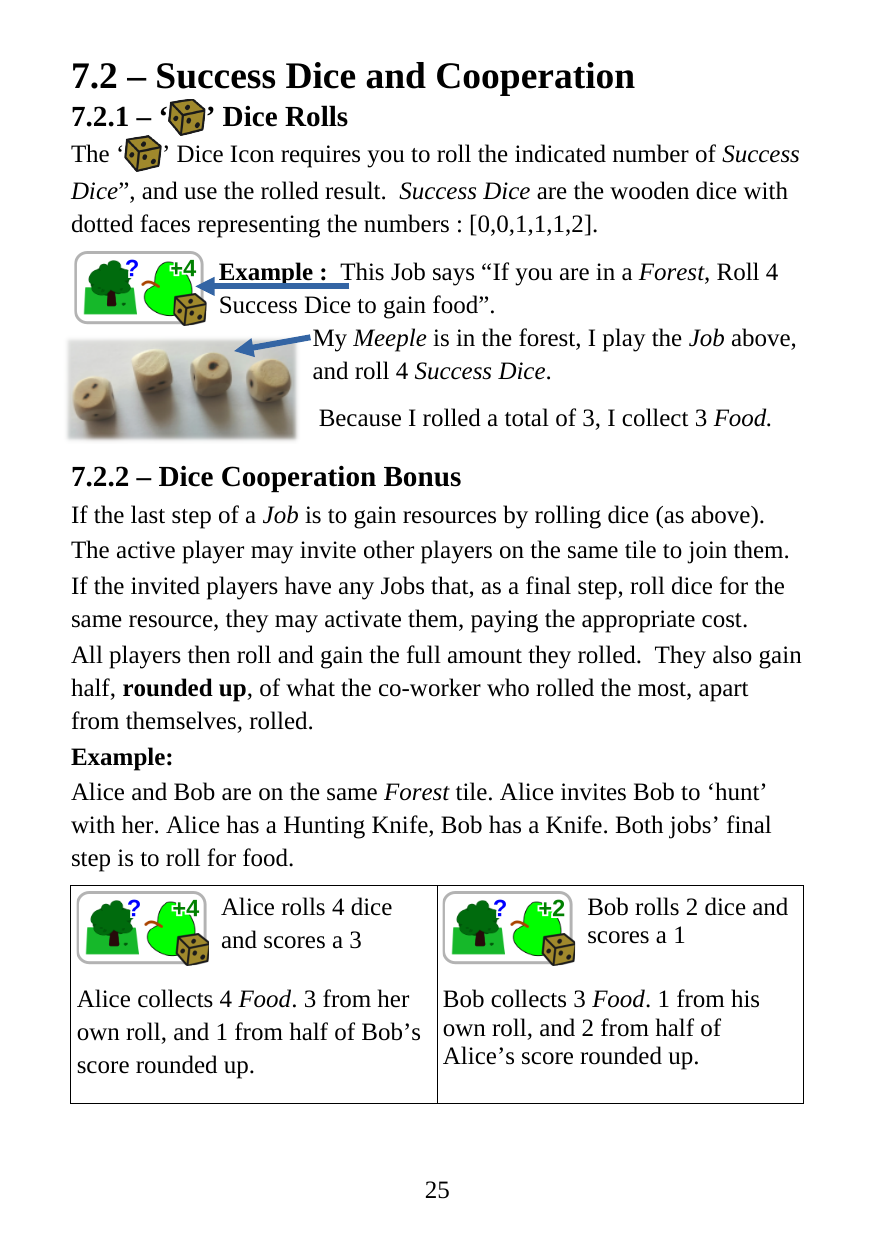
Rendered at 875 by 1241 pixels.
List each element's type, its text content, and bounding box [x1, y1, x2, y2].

table_cell Alice collects 4 Food. 3 from her own roll, and 1 from half of Bob’s score rounded up. [71, 978, 437, 1103]
text Example: [71, 742, 803, 770]
picture [124, 135, 162, 172]
text All players then roll and gain the full amount they rolled. They also gain half, rounded up, of what the co-worker who rolled the most, apart from themselves, rolled. [71, 640, 803, 735]
picture [442, 891, 576, 966]
text If the invited players have any Jobs that, as a final step, roll dice for the same resource, they may activate them, paying the appropriate cost. [71, 571, 803, 633]
picture [168, 99, 206, 136]
subtitle 7.2.1 – ‘ [71, 99, 168, 135]
table_cell Bob collects 3 Food. 1 from his own roll, and 2 from half of Alice’s score rounded up. [438, 978, 803, 1103]
subtitle 7.2 – Success Dice and Cooperation [71, 53, 803, 96]
text Example : This Job says “If you are in a Forest, Roll 4 Success Dice to gain food”. My Meeple is in the forest, I play the Job above, and roll 4 Success Dice. [71, 257, 803, 384]
text The active player may invite other players on the same tile to join them. [71, 535, 803, 564]
text Because I rolled a total of 3, I collect 3 Food. [301, 403, 803, 432]
picture [74, 251, 207, 326]
text If the last step of a Job is to gain resources by rolling dice (as above). [71, 500, 803, 528]
picture [63, 335, 301, 444]
table_header Bob rolls 2 dice and scores a 1 [438, 886, 803, 978]
text The ‘’ Dice Icon requires you to roll the indicated number of Success Dice”, and use the rolled result. Success Dice are the wooden dice with dotted faces representing the numbers : [0,0,1,1,1,2]. [71, 136, 803, 238]
subtitle ’ Dice Rolls [206, 99, 803, 135]
table_header Alice rolls 4 dice and scores a 3 [71, 886, 437, 978]
text Alice and Bob are on the same Forest tile. Alice invites Bob to ‘hunt’ with her. Alice has a Hunting Knife, Bob has a Knife. Both jobs’ final step is to roll for food. [71, 777, 803, 872]
picture [76, 891, 209, 966]
subtitle 7.2.2 – Dice Cooperation Bonus [71, 459, 803, 493]
